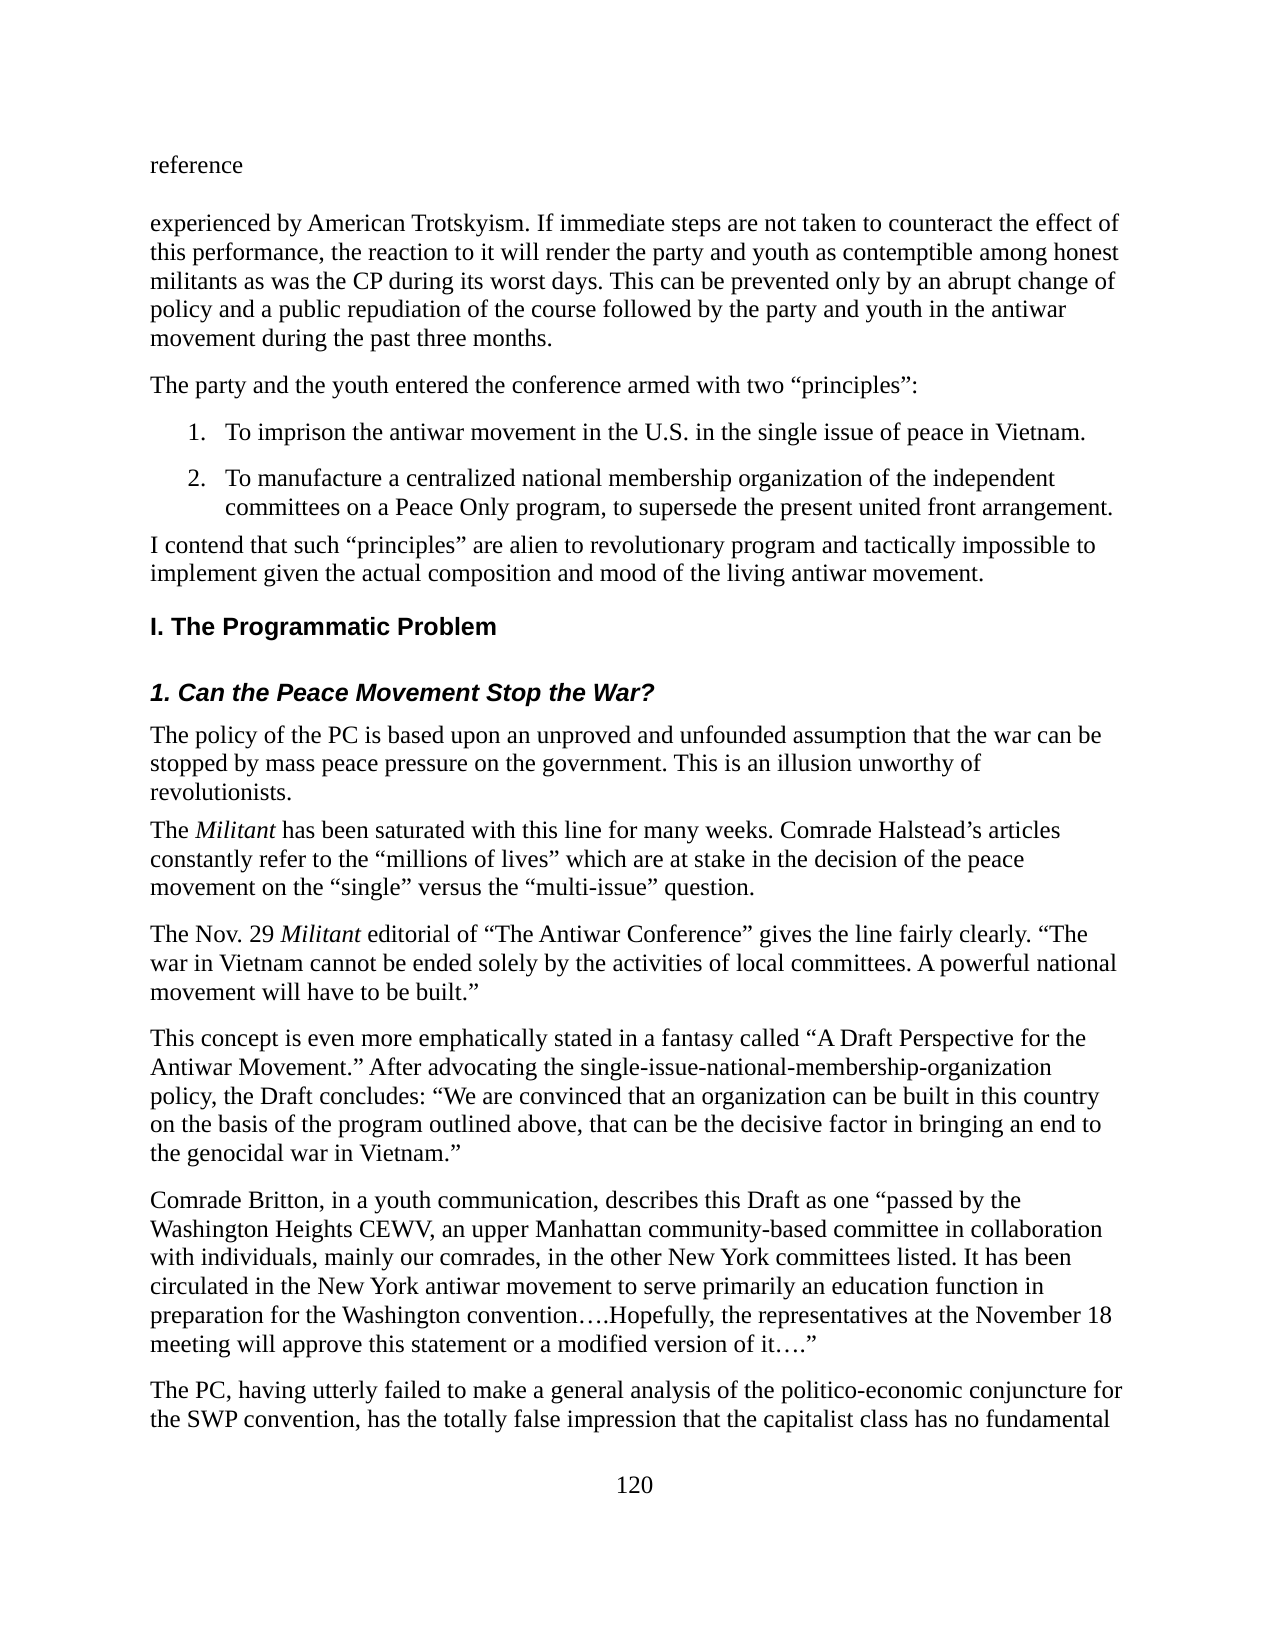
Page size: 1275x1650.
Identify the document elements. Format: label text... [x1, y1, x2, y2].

text This concept is even more emphatically stated in a fantasy called “A Draft Perspective for the Antiwar Movement.” After advocating the single-issue-national-membership-organization policy, the Draft concludes: “We are convinced that an organization can be built in this country on the basis of the program outlined above, that can be the decisive factor in bringing an end to the genocidal war in Vietnam.” [150, 1023, 1125, 1167]
text I contend that such “principles” are alien to revolutionary program and tactically impossible to implement given the actual composition and mood of the living antiwar movement. [150, 530, 1125, 587]
text The PC, having utterly failed to make a general analysis of the politico-economic conjuncture for the SWP convention, has the totally false impression that the capitalist class has no fundamental [150, 1375, 1125, 1433]
text The Militant has been saturated with this line for many weeks. Comrade Halstead’s articles constantly refer to the “millions of lives” which are at stake in the decision of the peace movement on the “single” versus the “multi-issue” question. [150, 815, 1125, 901]
list To manufacture a centralized national membership organization of the independent committees on a Peace Only program, to supersede the present united front arrangement. [187, 463, 1125, 521]
text The party and the youth entered the conference armed with two “principles”: [150, 370, 1125, 399]
list To imprison the antiwar movement in the U.S. in the single issue of peace in Vietnam. [187, 417, 1125, 445]
subtitle 1. Can the Peace Movement Stop the War? [150, 678, 1125, 707]
text Comrade Britton, in a youth communication, describes this Draft as one “passed by the Washington Heights CEWV, an upper Manhattan community-based committee in collaboration with individuals, mainly our comrades, in the other New York committees listed. It has been circulated in the New York antiwar movement to serve primarily an education function in preparation for the Washington convention….Hopefully, the representatives at the November 18 meeting will approve this statement or a modified version of it….” [150, 1185, 1125, 1357]
text The policy of the PC is based upon an unproved and unfounded assumption that the war can be stopped by mass peace pressure on the government. This is an illusion unworthy of revolutionists. [150, 720, 1125, 806]
subtitle I. The Programmatic Problem [150, 612, 1125, 641]
text The Nov. 29 Militant editorial of “The Antiwar Conference” gives the line fairly clearly. “The war in Vietnam cannot be ended solely by the activities of local committees. A powerful national movement will have to be built.” [150, 919, 1125, 1005]
text experienced by American Trotskyism. If immediate steps are not taken to counteract the effect of this performance, the reaction to it will render the party and youth as contemptible among honest militants as was the CP during its worst days. This can be prevented only by an abrupt change of policy and a public repudiation of the course followed by the party and youth in the antiwar movement during the past three months. [150, 208, 1125, 352]
